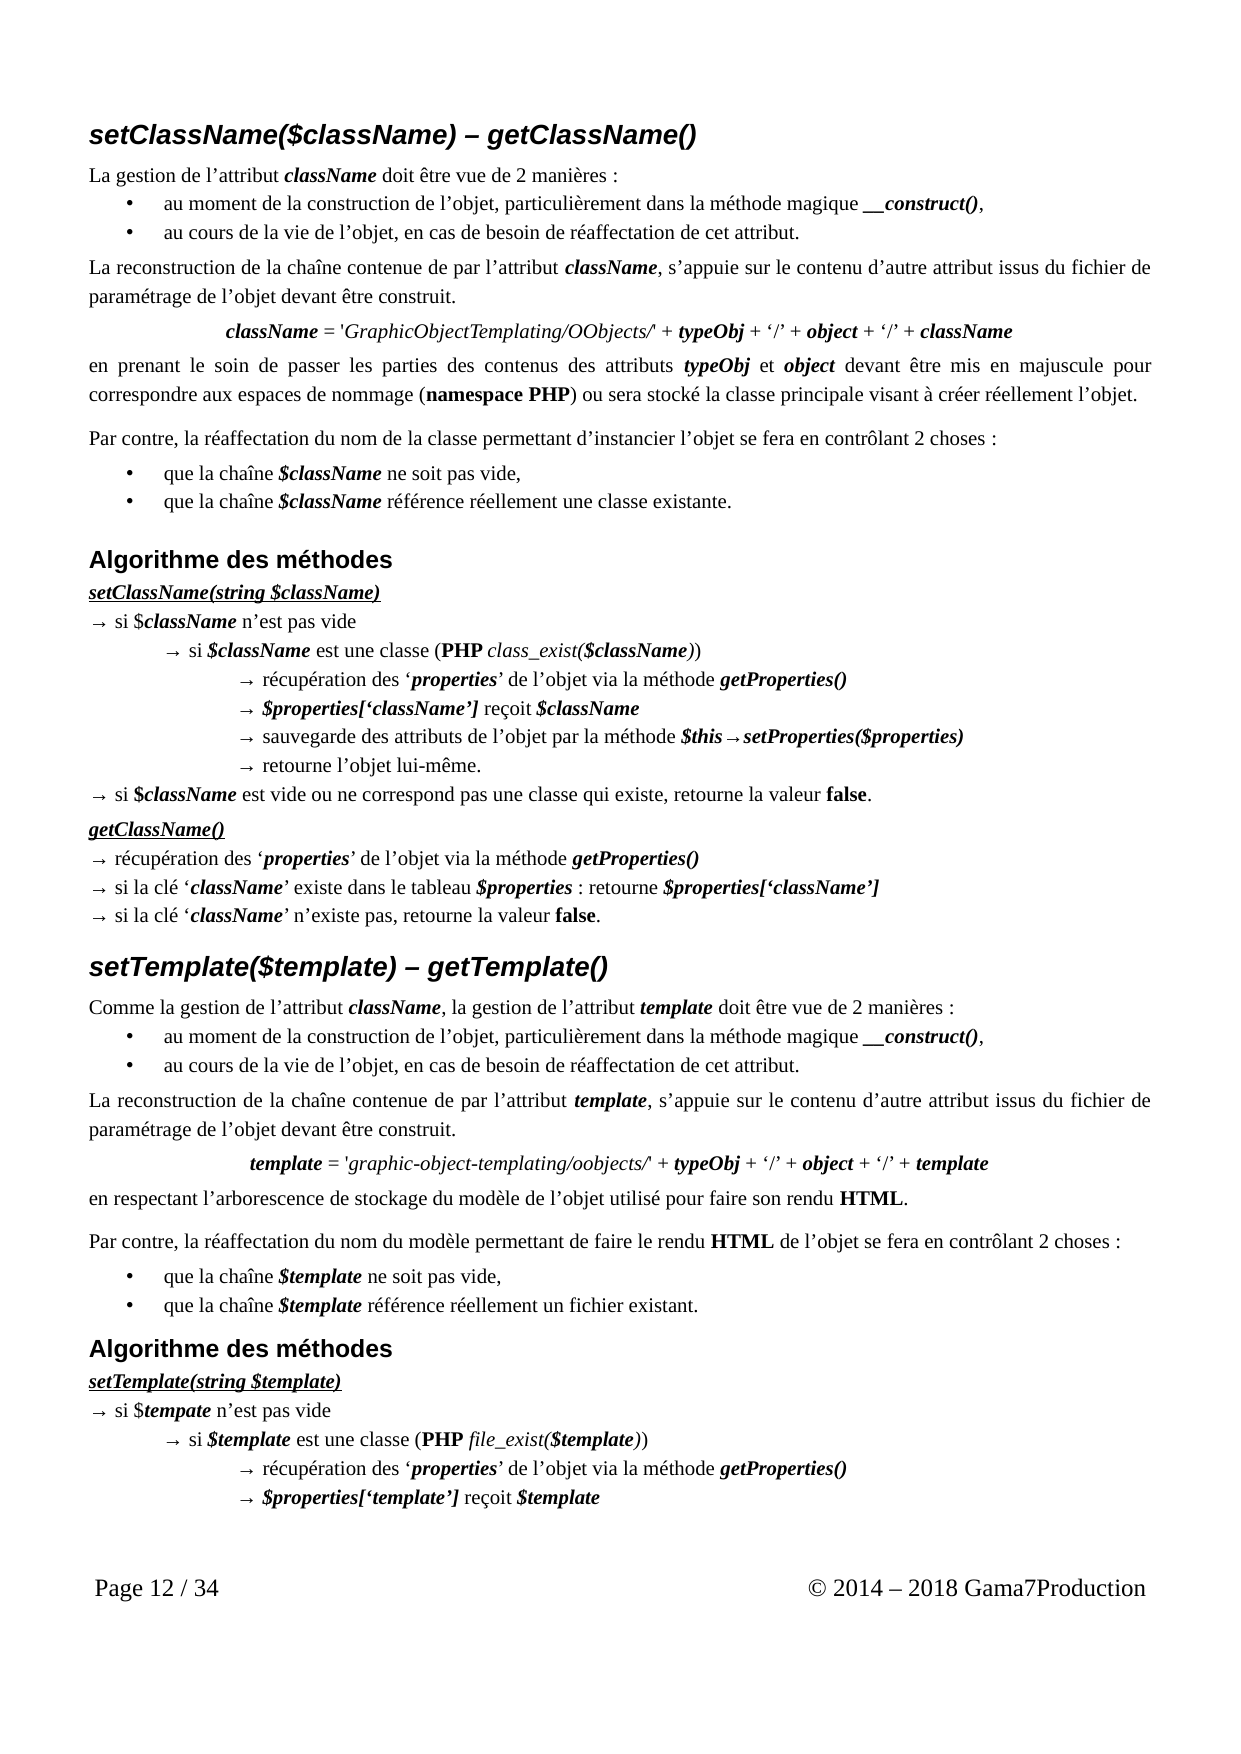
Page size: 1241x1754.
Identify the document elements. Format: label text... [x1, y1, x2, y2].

text La gestion de l’attribut className doit être vue de 2 manières : [88, 162, 1152, 187]
subtitle setClassName($className) – getClassName() [88, 118, 1152, 150]
text Par contre, la réaffectation du nom du modèle permettant de faire le rendu HTML de l’objet se fera en contrôlant 2 choses : [88, 1229, 1152, 1253]
text → sauvegarde des attributs de l’objet par la méthode $this→setProperties($properties) [236, 724, 1152, 748]
list que la chaîne $template ne soit pas vide, [126, 1264, 1152, 1288]
text → $properties[‘className’] reçoit $className [236, 696, 1152, 719]
text getClassName() [88, 817, 1152, 841]
text en prenant le soin de passer les parties des contenus des attributs typeObj et object devant être mis en majuscule pour correspondre aux espaces de nommage (namespace PHP) ou sera stocké la classe principale visant à créer réellement l’objet. [88, 353, 1152, 406]
list que la chaîne $template référence réellement un fichier existant. [126, 1293, 1152, 1317]
text → si la clé ‘className’ n’existe pas, retourne la valeur false. [88, 903, 1152, 927]
text → si la clé ‘className’ existe dans le tableau $properties : retourne $properties[‘className’] [88, 874, 1152, 899]
text → récupération des ‘properties’ de l’objet via la méthode getProperties() [88, 846, 1152, 870]
list au cours de la vie de l’objet, en cas de besoin de réaffectation de cet attribut. [126, 1053, 1152, 1077]
text className = 'GraphicObjectTemplating/OObjects/' + typeObj + ‘/’ + object + ‘/’ + className [88, 319, 1152, 343]
text setTemplate(string $template) [88, 1369, 1152, 1393]
text → retourne l’objet lui-même. [88, 753, 1152, 777]
text → si $template est une classe (PHP file_exist($template)) [88, 1427, 1152, 1451]
text → si $tempate n’est pas vide [88, 1398, 1152, 1422]
subtitle Algorithme des méthodes [88, 545, 1152, 574]
text → si $className est vide ou ne correspond pas une classe qui existe, retourne la valeur false. [88, 782, 1152, 806]
list au moment de la construction de l’objet, particulièrement dans la méthode magique __construct(), [126, 191, 1152, 215]
text → si $className n’est pas vide [88, 609, 1152, 633]
text → récupération des ‘properties’ de l’objet via la méthode getProperties() [88, 667, 1152, 691]
text → si $className est une classe (PHP class_exist($className)) [88, 638, 1152, 662]
text La reconstruction de la chaîne contenue de par l’attribut className, s’appuie sur le contenu d’autre attribut issus du fichier de paramétrage de l’objet devant être construit. [88, 255, 1152, 308]
list au cours de la vie de l’objet, en cas de besoin de réaffectation de cet attribut. [126, 220, 1152, 244]
text → $properties[‘template’] reçoit $template [236, 1485, 1152, 1509]
text La reconstruction de la chaîne contenue de par l’attribut template, s’appuie sur le contenu d’autre attribut issus du fichier de paramétrage de l’objet devant être construit. [88, 1088, 1152, 1141]
text Comme la gestion de l’attribut className, la gestion de l’attribut template doit être vue de 2 manières : [88, 995, 1152, 1019]
text template = 'graphic-object-templating/oobjects/' + typeObj + ‘/’ + object + ‘/’ + template [88, 1151, 1152, 1175]
list que la chaîne $className référence réellement une classe existante. [126, 489, 1152, 513]
text Par contre, la réaffectation du nom de la classe permettant d’instancier l’objet se fera en contrôlant 2 choses : [88, 426, 1152, 450]
list que la chaîne $className ne soit pas vide, [126, 461, 1152, 484]
text en respectant l’arborescence de stockage du modèle de l’objet utilisé pour faire son rendu HTML. [88, 1186, 1152, 1210]
text → récupération des ‘properties’ de l’objet via la méthode getProperties() [88, 1456, 1152, 1480]
list au moment de la construction de l’objet, particulièrement dans la méthode magique __construct(), [126, 1024, 1152, 1048]
text setClassName(string $className) [88, 580, 1152, 604]
subtitle Algorithme des méthodes [88, 1334, 1152, 1363]
subtitle setTemplate($template) – getTemplate() [88, 951, 1152, 983]
